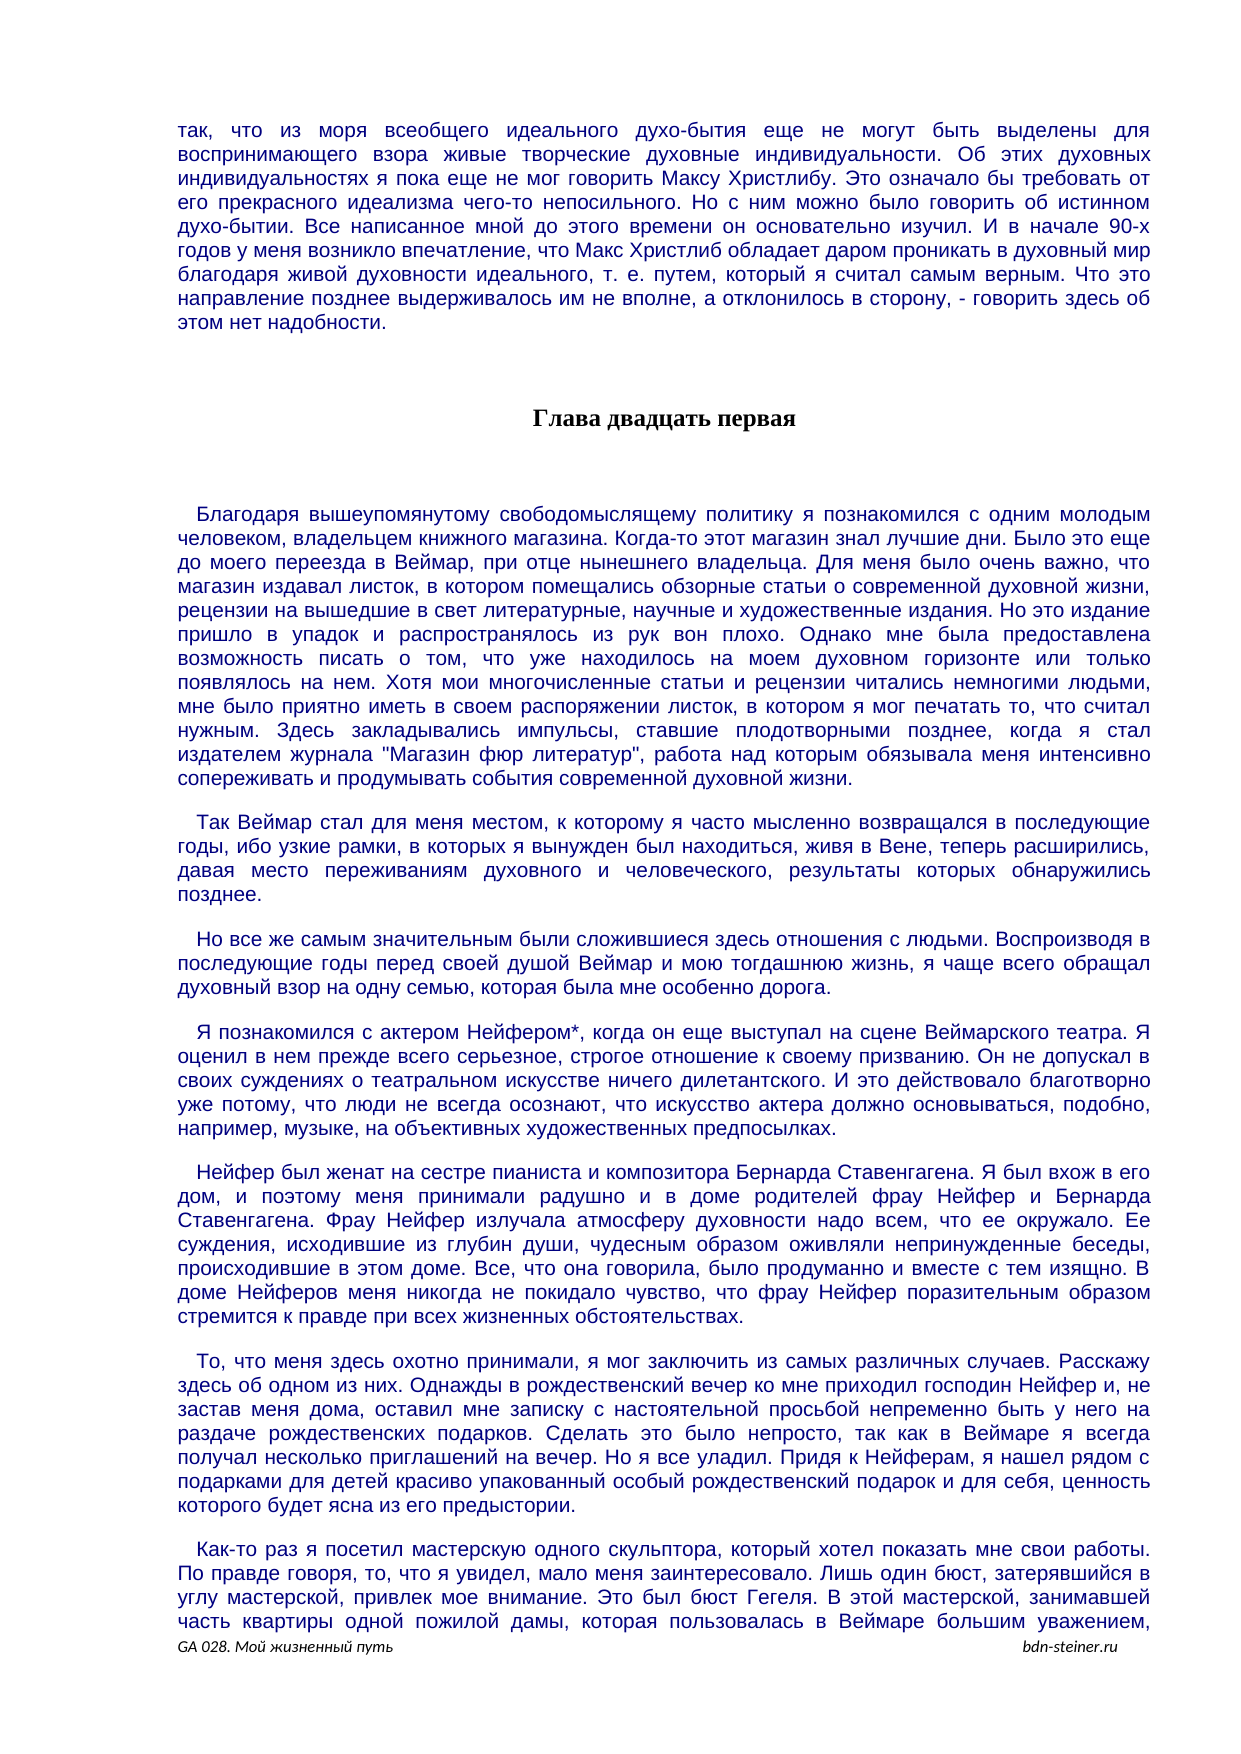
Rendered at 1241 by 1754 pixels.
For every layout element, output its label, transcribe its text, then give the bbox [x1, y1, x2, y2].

text Но все же самым значительным были сложившиеся здесь отношения с людьми. Воспроизводя в последующие годы перед своей душой Веймар и мою тогдашнюю жизнь, я чаще всего обращал духовный взор на одну семью, которая была мне особенно дорога. [177, 927, 1152, 999]
text Я познакомился с актером Нейфером*, когда он еще выступал на сцене Веймарского театра. Я оценил в нем прежде всего серьезное, строгое отношение к своему призванию. Он не допускал в своих суждениях о театральном искусстве ничего дилетантского. И это действовало благотворно уже потому, что люди не всегда осознают, что искусство актера должно основываться, подобно, например, музыке, на объективных художественных предпосылках. [177, 1019, 1152, 1139]
text Так Веймар стал для меня местом, к которому я часто мысленно возвращался в последующие годы, ибо узкие рамки, в которых я вынужден был находиться, живя в Вене, теперь расширились, давая место переживаниям духовного и человеческого, результаты которых обнаружились позднее. [177, 810, 1152, 906]
text Глава двадцать первая [177, 403, 1152, 432]
text Благодаря вышеупомянутому свободомыслящему политику я познакомился с одним молодым человеком, владельцем книжного магазина. Когда-то этот магазин знал лучшие дни. Было это еще до моего переезда в Веймар, при отце нынешнего владельца. Для меня было очень важно, что магазин издавал листок, в котором помещались обзорные статьи о современной духовной жизни, рецензии на вышедшие в свет литературные, научные и художественные издания. Но это издание пришло в упадок и распространялось из рук вон плохо. Однако мне была предоставлена возможность писать о том, что уже находилось на моем духовном горизонте или только появлялось на нем. Хотя мои многочисленные статьи и рецензии читались немногими людьми, мне было приятно иметь в своем распоряжении листок, в котором я мог печатать то, что считал нужным. Здесь закладывались импульсы, ставшие плодотворными позднее, когда я стал издателем журнала "Магазин фюр литератур", работа над которым обязывала меня интенсивно сопереживать и продумывать события современной духовной жизни. [177, 502, 1152, 789]
text Нейфер был женат на сестре пианиста и композитора Бернарда Ставенгагена. Я был вхож в его дом, и поэтому меня принимали радушно и в доме родителей фрау Нейфер и Бернарда Ставенгагена. Фрау Нейфер излучала атмосферу духовности надо всем, что ее окружало. Ее суждения, исходившие из глубин души, чудесным образом оживляли непринужденные беседы, происходившие в этом доме. Все, что она говорила, было продуманно и вместе с тем изящно. В доме Нейферов меня никогда не покидало чувство, что фрау Нейфер поразительным образом стремится к правде при всех жизненных обстоятельствах. [177, 1160, 1152, 1328]
text То, что меня здесь охотно принимали, я мог заключить из самых различных случаев. Расскажу здесь об одном из них. Однажды в рождественский вечер ко мне приходил господин Нейфер и, не застав меня дома, оставил мне записку с настоятельной просьбой непременно быть у него на раздаче рождественских подарков. Сделать это было непросто, так как в Веймаре я всегда получал несколько приглашений на вечер. Но я все уладил. Придя к Нейферам, я нашел рядом с подарками для детей красиво упакованный особый рождественский подарок и для себя, ценность которого будет ясна из его предыстории. [177, 1349, 1152, 1516]
text Как-то раз я посетил мастерскую одного скульптора, который хотел показать мне свои работы. По правде говоря, то, что я увидел, мало меня заинтересовало. Лишь один бюст, затерявшийся в углу мастерской, привлек мое внимание. Это был бюст Гегеля. В этой мастерской, занимавшей часть квартиры одной пожилой дамы, которая пользовалась в Веймаре большим уважением, [177, 1537, 1152, 1633]
text так, что из моря всеобщего идеального духо-бытия еще не могут быть выделены для воспринимающего взора живые творческие духовные индивидуальности. Об этих духовных индивидуальностях я пока еще не мог говорить Максу Христлибу. Это означало бы требовать от его прекрасного идеализма чего-то непосильного. Но с ним можно было говорить об истинном духо-бытии. Все написанное мной до этого времени он основательно изучил. И в начале 90-х годов у меня возникло впечатление, что Макс Христлиб обладает даром проникать в духовный мир благодаря живой духовности идеального, т. е. путем, который я считал самым верным. Что это направление позднее выдерживалось им не вполне, а отклонилось в сторону, - говорить здесь об этом нет надобности. [177, 118, 1152, 334]
